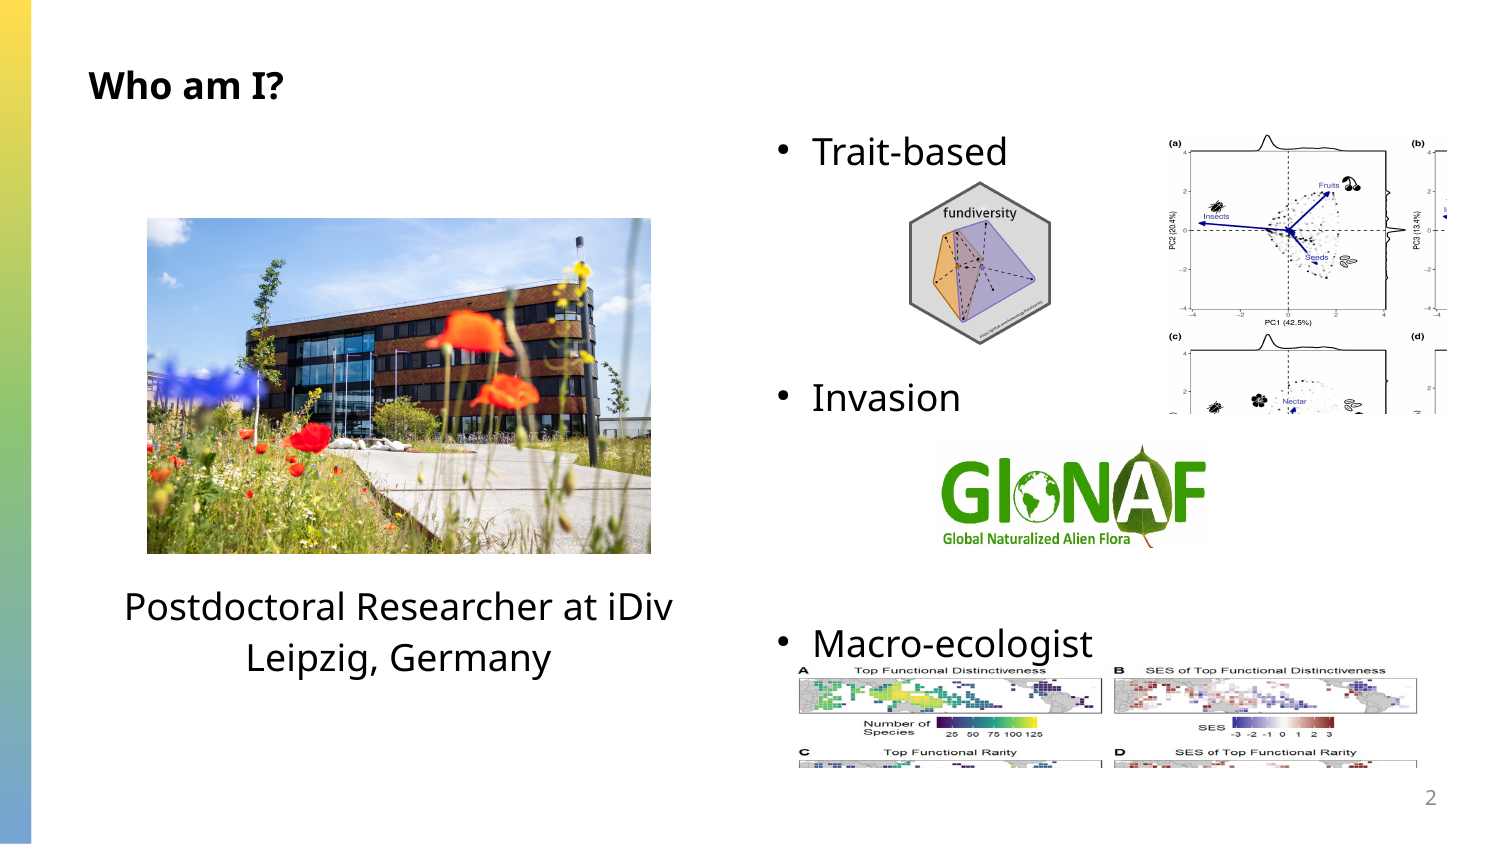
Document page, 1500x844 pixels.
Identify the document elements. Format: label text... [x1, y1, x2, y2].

text_box Trait-based Invasion Macro-ecologist [761, 118, 1382, 660]
text_box Postdoctoral Researcher at iDiv Leipzig, Germany [88, 572, 709, 691]
list Who am I? [88, 61, 1442, 157]
picture [0, 0, 1500, 844]
